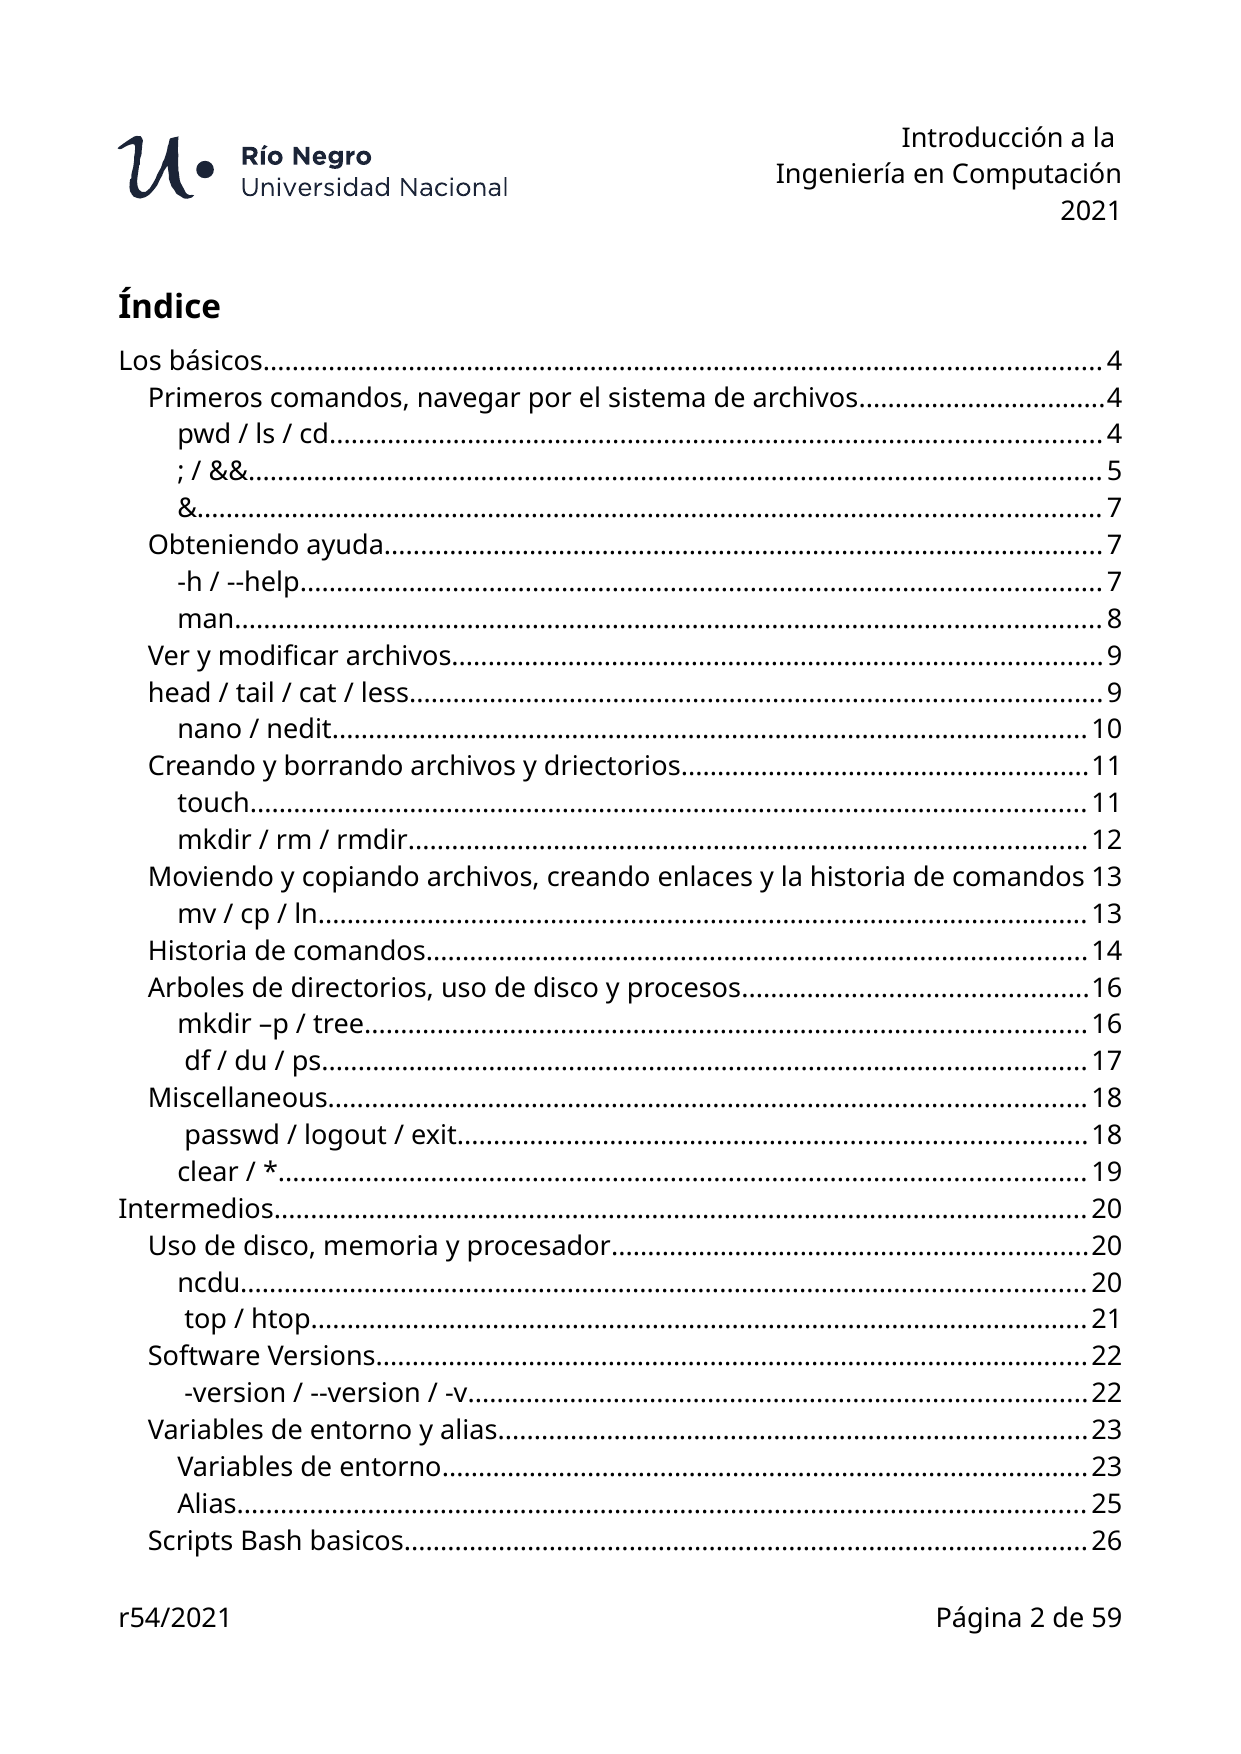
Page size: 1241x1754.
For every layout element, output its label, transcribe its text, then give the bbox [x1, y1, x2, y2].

text touch 11 [177, 784, 1122, 821]
text Primeros comandos, navegar por el sistema de archivos 4 [148, 378, 1122, 415]
text Moviendo y copiando archivos, creando enlaces y la historia de comandos 13 [148, 857, 1122, 894]
text top / htop 21 [177, 1300, 1122, 1337]
text Alias 25 [177, 1484, 1122, 1521]
text mkdir / rm / rmdir 12 [177, 821, 1122, 857]
text ncdu 20 [177, 1263, 1122, 1300]
text Arboles de directorios, uso de disco y procesos 16 [148, 968, 1122, 1005]
text Historia de comandos 14 [148, 931, 1122, 968]
text Software Versions 22 [148, 1337, 1122, 1374]
text ; / && 5 [177, 452, 1122, 489]
text head / tail / cat / less 9 [148, 673, 1122, 710]
text clear / * 19 [177, 1152, 1122, 1189]
text mv / cp / ln 13 [177, 894, 1122, 931]
text Uso de disco, memoria y procesador 20 [148, 1226, 1122, 1263]
text pwd / ls / cd 4 [177, 415, 1122, 452]
text Variables de entorno 23 [177, 1447, 1122, 1484]
text Miscellaneous 18 [148, 1079, 1122, 1116]
text Creando y borrando archivos y driectorios 11 [148, 747, 1122, 784]
text df / du / ps 17 [177, 1042, 1122, 1079]
text Variables de entorno y alias 23 [148, 1411, 1122, 1447]
text Scripts Bash basicos 26 [148, 1521, 1122, 1558]
text man 8 [177, 599, 1122, 636]
text Obteniendo ayuda 7 [148, 526, 1122, 562]
text Intermedios 20 [118, 1189, 1122, 1226]
text mkdir –p / tree 16 [177, 1005, 1122, 1042]
text -h / --help 7 [177, 562, 1122, 599]
text passwd / logout / exit 18 [177, 1116, 1122, 1152]
text nano / nedit 10 [177, 710, 1122, 747]
text -version / --version / -v 22 [177, 1374, 1122, 1411]
text Los básicos 4 [118, 341, 1122, 378]
text & 7 [177, 489, 1122, 526]
subtitle Índice [118, 283, 1122, 329]
text Ver y modificar archivos 9 [148, 636, 1122, 673]
